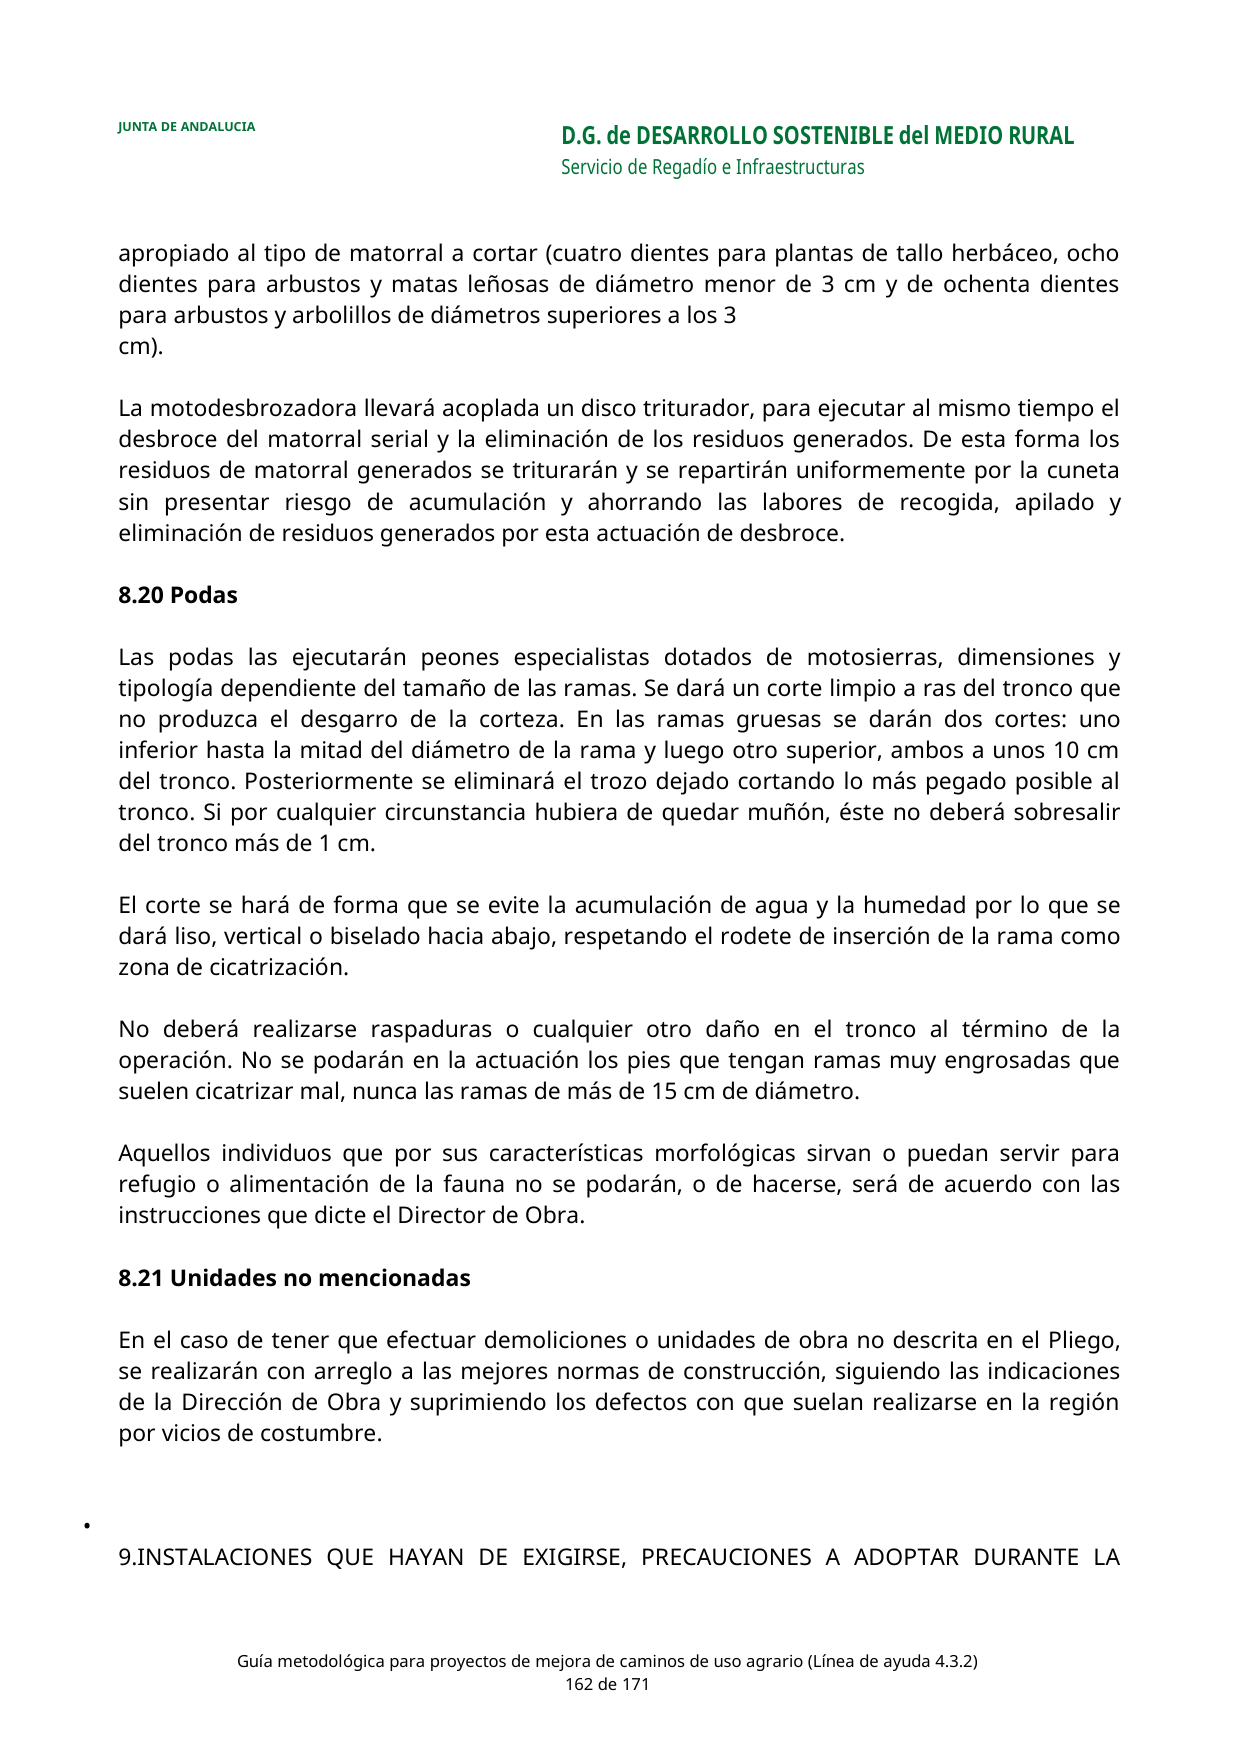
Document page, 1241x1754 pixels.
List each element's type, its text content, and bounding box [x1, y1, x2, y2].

text No deberá realizarse raspaduras o cualquier otro daño en el tronco al término de la operación. No se podarán en la actuación los pies que tengan ramas muy engrosadas que suelen cicatrizar mal, nunca las ramas de más de 15 cm de diámetro. [118, 1013, 1122, 1106]
list 9.INSTALACIONES QUE HAYAN DE EXIGIRSE, PRECAUCIONES A ADOPTAR DURANTE LA [83, 1541, 1122, 1572]
text Aquellos individuos que por sus características morfológicas sirvan o puedan servir para refugio o alimentación de la fauna no se podarán, o de hacerse, será de acuerdo con las instrucciones que dicte el Director de Obra. [118, 1137, 1122, 1231]
text La motodesbrozadora llevará acoplada un disco triturador, para ejecutar al mismo tiempo el desbroce del matorral serial y la eliminación de los residuos generados. De esta forma los residuos de matorral generados se triturarán y se repartirán uniformemente por la cuneta sin presentar riesgo de acumulación y ahorrando las labores de recogida, apilado y eliminación de residuos generados por esta actuación de desbroce. [118, 392, 1122, 548]
text cm). [118, 330, 1122, 361]
text Las podas las ejecutarán peones especialistas dotados de motosierras, dimensiones y tipología dependiente del tamaño de las ramas. Se dará un corte limpio a ras del tronco que no produzca el desgarro de la corteza. En las ramas gruesas se darán dos cortes: uno inferior hasta la mitad del diámetro de la rama y luego otro superior, ambos a unos 10 cm del tronco. Posteriormente se eliminará el trozo dejado cortando lo más pegado posible al tronco. Si por cualquier circunstancia hubiera de quedar muñón, éste no deberá sobresalir del tronco más de 1 cm. [118, 641, 1122, 858]
text El corte se hará de forma que se evite la acumulación de agua y la humedad por lo que se dará liso, vertical o biselado hacia abajo, respetando el rodete de inserción de la rama como zona de cicatrización. [118, 889, 1122, 982]
text apropiado al tipo de matorral a cortar (cuatro dientes para plantas de tallo herbáceo, ocho dientes para arbustos y matas leñosas de diámetro menor de 3 cm y de ochenta dientes para arbustos y arbolillos de diámetros superiores a los 3 [118, 237, 1122, 330]
text En el caso de tener que efectuar demoliciones o unidades de obra no descrita en el Pliego, se realizarán con arreglo a las mejores normas de construcción, siguiendo las indicaciones de la Dirección de Obra y suprimiendo los defectos con que suelan realizarse en la región por vicios de costumbre. [118, 1324, 1122, 1448]
list 8.20 Podas [83, 579, 1122, 610]
list 8.21 Unidades no mencionadas [83, 1262, 1122, 1293]
